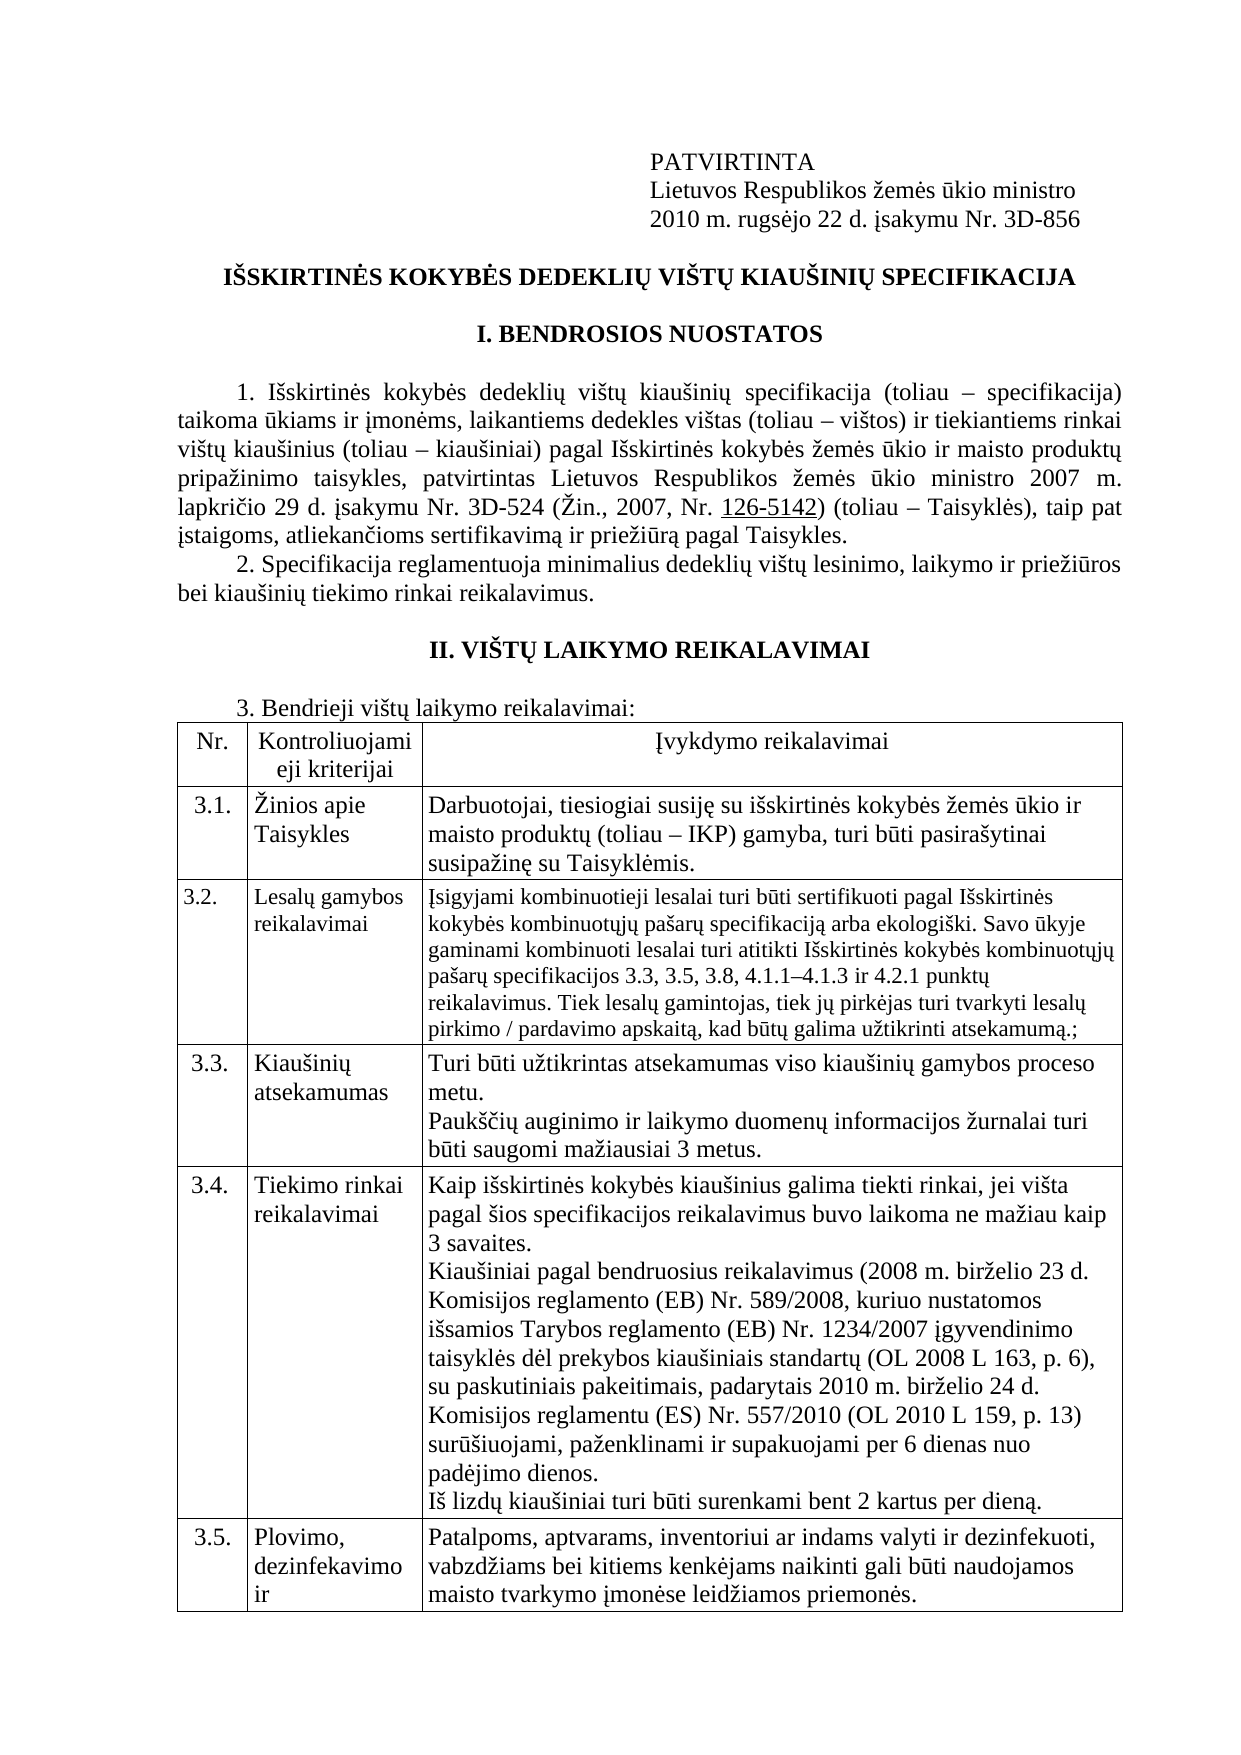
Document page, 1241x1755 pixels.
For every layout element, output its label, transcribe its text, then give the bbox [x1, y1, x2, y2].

text 2010 m. rugsėjo 22 d. įsakymu Nr. 3D-856 [649, 204, 1122, 233]
table_cell Plovimo, dezinfekavimo ir [248, 1519, 422, 1611]
text Lietuvos Respublikos žemės ūkio ministro [649, 176, 1122, 204]
text 1. Išskirtinės kokybės dedeklių vištų kiaušinių specifikacija (toliau – specifikacija) taikoma ūkiams ir įmonėms, laikantiems dedekles vištas (toliau – vištos) ir tiekiantiems rinkai vištų kiaušinius (toliau – kiaušiniai) pagal Išskirtinės kokybės žemės ūkio ir maisto produktų pripažinimo taisykles, patvirtintas Lietuvos Respublikos žemės ūkio ministro 2007 m. lapkričio 29 d. įsakymu Nr. 3D-524 (Žin., 2007, Nr. 126-5142) (toliau – Taisyklės), taip pat įstaigoms, atliekančioms sertifikavimą ir priežiūrą pagal Taisykles. [177, 377, 1122, 549]
table_cell 3.1. [178, 787, 247, 879]
text I. Bendrosios nuostatos [177, 319, 1122, 348]
table_cell Tiekimo rinkai reikalavimai [248, 1167, 422, 1518]
table_cell Darbuotojai, tiesiogiai susiję su išskirtinės kokybės žemės ūkio ir maisto produktų (toliau – IKP) gamyba, turi būti pasirašytinai susipažinę su Taisyklėmis. [423, 787, 1122, 879]
table_cell Turi būti užtikrintas atsekamumas viso kiaušinių gamybos proceso metu. Paukščių auginimo ir laikymo duomenų informacijos žurnalai turi būti saugomi mažiausiai 3 metus. [423, 1045, 1122, 1166]
table_header Nr. [178, 723, 247, 786]
table_cell 3.3. [178, 1045, 247, 1166]
table_cell Kiaušinių atsekamumas [248, 1045, 422, 1166]
table_cell 3.4. [178, 1167, 247, 1518]
table_cell Patalpoms, aptvarams, inventoriui ar indams valyti ir dezinfekuoti, vabzdžiams bei kitiems kenkėjams naikinti gali būti naudojamos maisto tvarkymo įmonėse leidžiamos priemonės. [423, 1519, 1122, 1611]
table_cell Lesalų gamybos reikalavimai [248, 880, 422, 1044]
table_cell 3.2. [178, 880, 247, 1044]
table_cell Kaip išskirtinės kokybės kiaušinius galima tiekti rinkai, jei višta pagal šios specifikacijos reikalavimus buvo laikoma ne mažiau kaip 3 savaites. Kiaušiniai pagal bendruosius reikalavimus (2008 m. birželio 23 d. Komisijos reglamento (EB) Nr. 589/2008, kuriuo nustatomos išsamios Tarybos reglamento (EB) Nr. 1234/2007 įgyvendinimo taisyklės dėl prekybos kiaušiniais standartų (OL 2008 L 163, p. 6), su paskutiniais pakeitimais, padarytais 2010 m. birželio 24 d. Komisijos reglamentu (ES) Nr. 557/2010 (OL 2010 L 159, p. 13) surūšiuojami, paženklinami ir supakuojami per 6 dienas nuo padėjimo dienos. Iš lizdų kiaušiniai turi būti surenkami bent 2 kartus per dieną. [423, 1167, 1122, 1518]
table_cell Žinios apie Taisykles [248, 787, 422, 879]
table_header Kontroliuojamieji kriterijai [248, 723, 422, 786]
text 3. Bendrieji vištų laikymo reikalavimai: [177, 693, 1122, 722]
text PATVIRTINTA [177, 147, 1122, 176]
table_cell Įsigyjami kombinuotieji lesalai turi būti sertifikuoti pagal Išskirtinės kokybės kombinuotųjų pašarų specifikaciją arba ekologiški. Savo ūkyje gaminami kombinuoti lesalai turi atitikti Išskirtinės kokybės kombinuotųjų pašarų specifikacijos 3.3, 3.5, 3.8, 4.1.1–4.1.3 ir 4.2.1 punktų reikalavimus. Tiek lesalų gamintojas, tiek jų pirkėjas turi tvarkyti lesalų pirkimo / pardavimo apskaitą, kad būtų galima užtikrinti atsekamumą.; [423, 880, 1122, 1044]
table_cell 3.5. [178, 1519, 247, 1611]
table_header Įvykdymo reikalavimai [423, 723, 1122, 786]
text II. vištų LAIKYMO reikalavimai [177, 636, 1122, 664]
text 2. Specifikacija reglamentuoja minimalius dedeklių vištų lesinimo, laikymo ir priežiūros bei kiaušinių tiekimo rinkai reikalavimus. [177, 549, 1122, 607]
text IŠSKIRTINĖS KOKYBĖS dedeklių vištų kiaušinių SPECIFIKACIJA [177, 262, 1122, 291]
